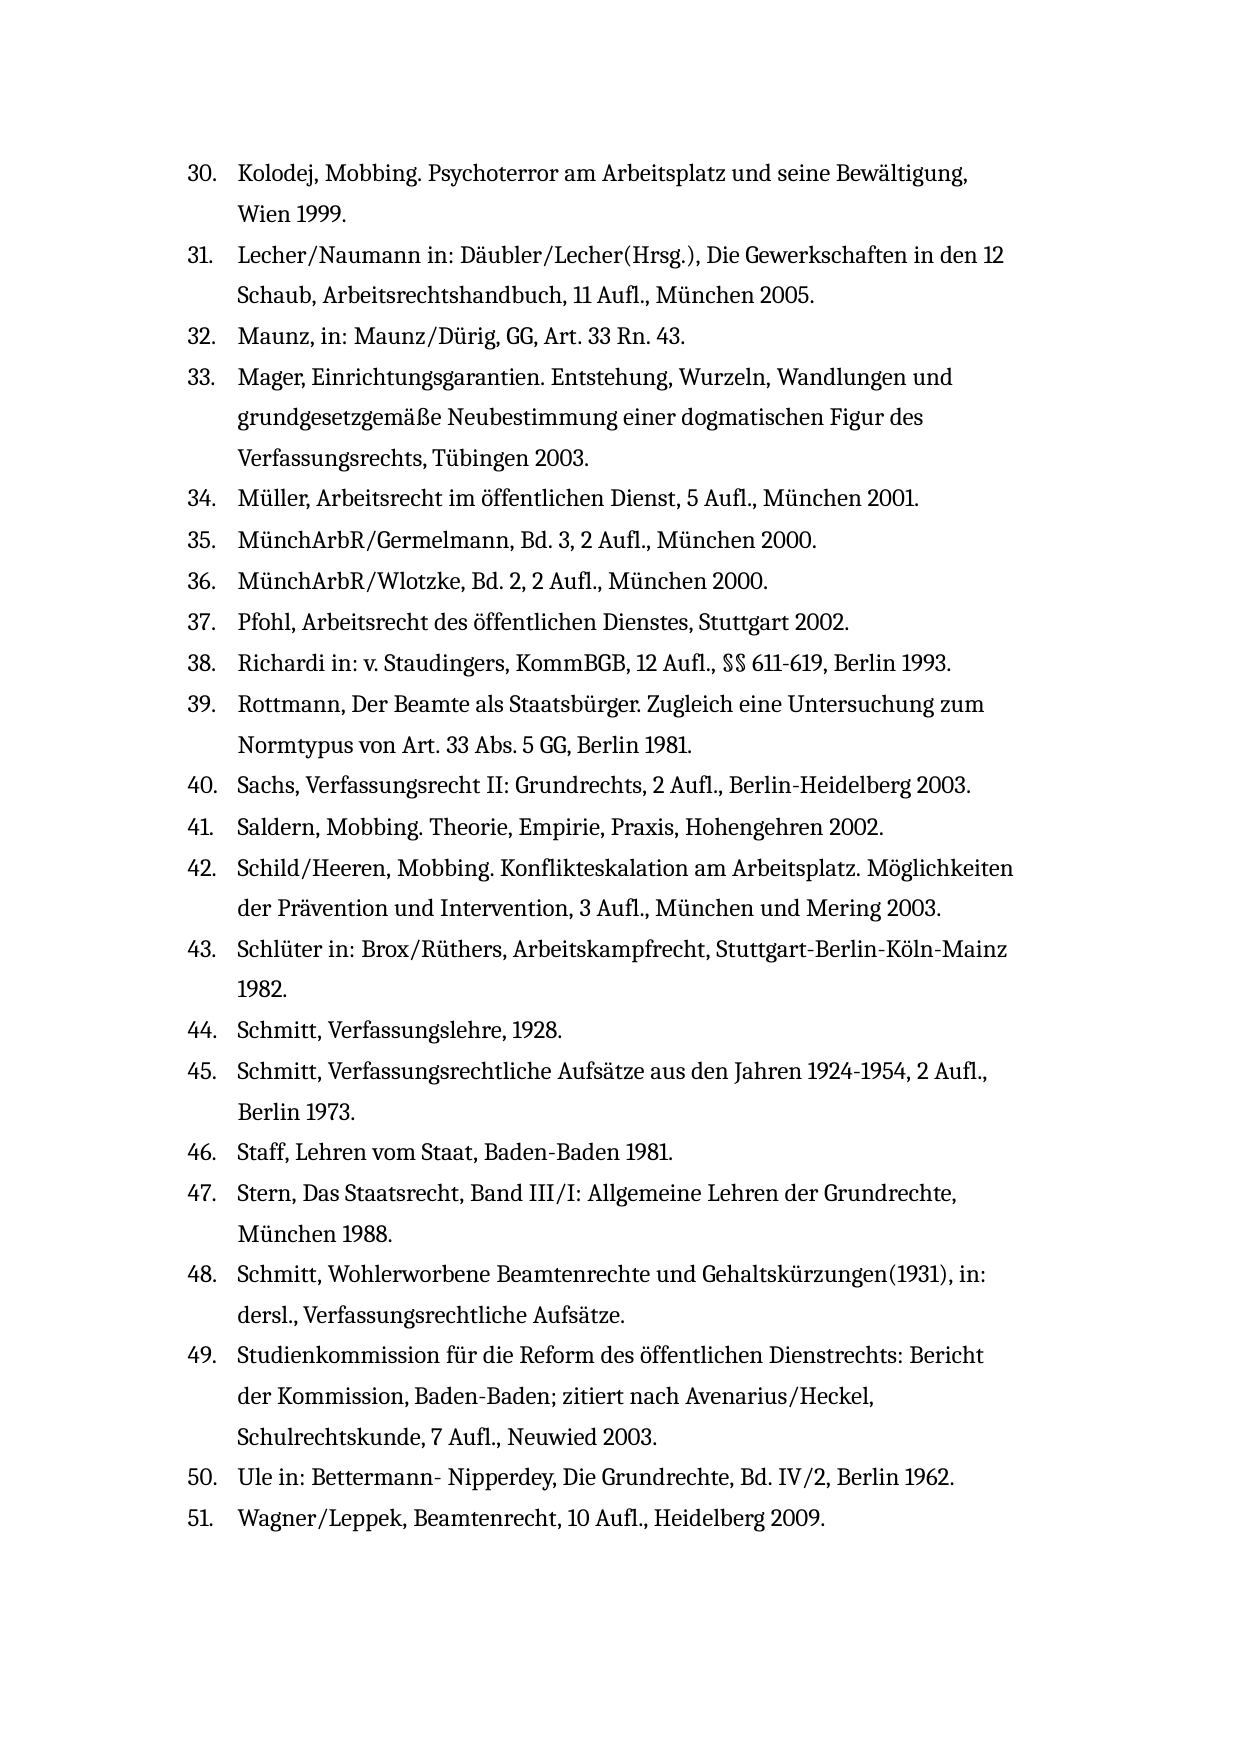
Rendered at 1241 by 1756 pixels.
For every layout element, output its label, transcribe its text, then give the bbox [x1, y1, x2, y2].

list Schmitt, Verfassungsrechtliche Aufsätze aus den Jahren 1924-1954, 2 Aufl., Berlin 1973. [187, 1057, 1033, 1126]
list Richardi in: v. Staudingers, KommBGB, 12 Aufl., §§ 611-619, Berlin 1993. [187, 649, 1119, 678]
list Müller, Arbeitsrecht im öffentlichen Dienst, 5 Aufl., München 2001. [187, 484, 1119, 513]
list Schlüter in: Brox/Rüthers, Arbeitskampfrecht, Stuttgart-Berlin-Köln-Mainz 1982. [187, 935, 1034, 1004]
list Staff, Lehren vom Staat, Baden-Baden 1981. [187, 1138, 1119, 1167]
list Schmitt, Verfassungslehre, 1928. [187, 1016, 1119, 1044]
list Schild/Heeren, Mobbing. Konflikteskalation am Arbeitsplatz. Möglichkeiten der Prävention und Intervention, 3 Aufl., München und Mering 2003. [187, 853, 1039, 923]
list Schmitt, Wohlerworbene Beamtenrechte und Gehaltskürzungen(1931), in: dersl., Verfassungsrechtliche Aufsätze. [187, 1260, 1031, 1329]
list Lecher/Naumann in: Däubler/Lecher(Hrsg.), Die Gewerkschaften in den 12 Schaub, Arbeitsrechtshandbuch, 11 Aufl., München 2005. [187, 241, 1040, 310]
list Stern, Das Staatsrecht, Band III/I: Allgemeine Lehren der Grundrechte, München 1988. [187, 1179, 988, 1248]
list Studienkommission für die Reform des öffentlichen Dienstrechts: Bericht der Kommission, Baden-Baden; zitiert nach Avenarius/Heckel, Schulrechtskunde, 7 Aufl., Neuwied 2003. [187, 1341, 1016, 1451]
list Ule in: Bettermann- Nipperdey, Die Grundrechte, Bd. IV/2, Berlin 1962. [187, 1463, 1119, 1492]
list MünchArbR/Wlotzke, Bd. 2, 2 Aufl., München 2000. [187, 567, 1119, 596]
list Pfohl, Arbeitsrecht des öffentlichen Dienstes, Stuttgart 2002. [187, 608, 1119, 637]
list Saldern, Mobbing. Theorie, Empirie, Praxis, Hohengehren 2002. [187, 812, 1119, 841]
list MünchArbR/Germelmann, Bd. 3, 2 Aufl., München 2000. [187, 526, 1119, 554]
list Mager, Einrichtungsgarantien. Entstehung, Wurzeln, Wandlungen und grundgesetzgemäße Neubestimmung einer dogmatischen Figur des Verfassungsrechts, Tübingen 2003. [187, 363, 979, 472]
list Wagner/Leppek, Beamtenrecht, 10 Aufl., Heidelberg 2009. [187, 1504, 1119, 1533]
list Sachs, Verfassungsrecht II: Grundrechts, 2 Aufl., Berlin-Heidelberg 2003. [187, 771, 1119, 800]
list Kolodej, Mobbing. Psychoterror am Arbeitsplatz und seine Bewältigung, Wien 1999. [187, 159, 1001, 229]
list Maunz, in: Maunz/Dürig, GG, Art. 33 Rn. 43. [187, 322, 1119, 351]
list Rottmann, Der Beamte als Staatsbürger. Zugleich eine Untersuchung zum Normtypus von Art. 33 Abs. 5 GG, Berlin 1981. [187, 690, 1015, 759]
